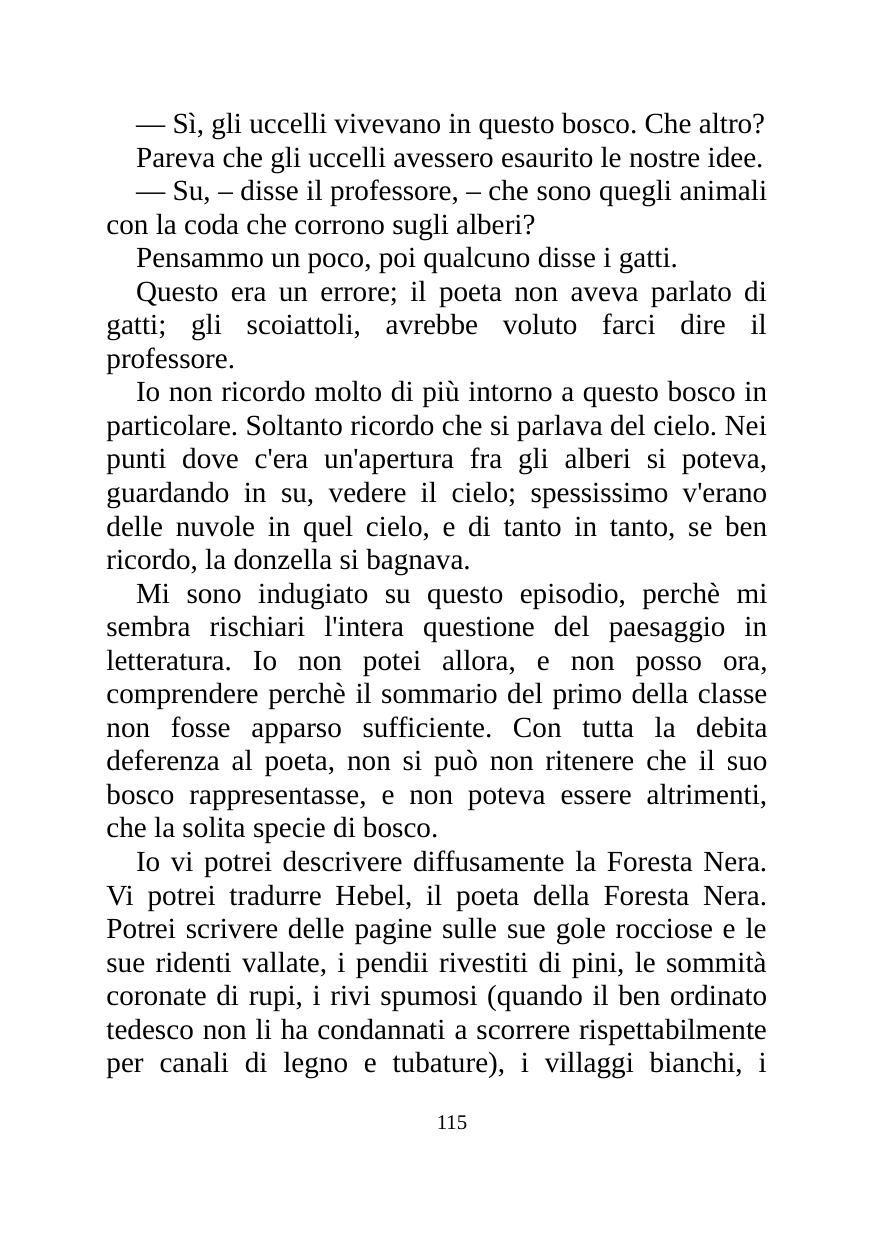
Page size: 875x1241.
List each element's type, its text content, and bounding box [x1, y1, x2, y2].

text Mi sono indugiato su questo episodio, perchè mi sembra rischiari l'intera questione del paesaggio in letteratura. Io non potei allora, e non posso ora, comprendere perchè il sommario del primo della classe non fosse apparso sufficiente. Con tutta la debita deferenza al poeta, non si può non ritenere che il suo bosco rappresentasse, e non poteva essere altrimenti, che la solita specie di bosco. [106, 576, 768, 844]
text Pensammo un poco, poi qualcuno disse i gatti. [106, 240, 768, 274]
text Io vi potrei descrivere diffusamente la Foresta Nera. Vi potrei tradurre Hebel, il poeta della Foresta Nera. Potrei scrivere delle pagine sulle sue gole rocciose e le sue ridenti vallate, i pendii rivestiti di pini, le sommità coronate di rupi, i rivi spumosi (quando il ben ordinato tedesco non li ha condannati a scorrere rispettabilmente per canali di legno e tubature), i villaggi bianchi, i [106, 844, 768, 1079]
text — Su, – disse il professore, – che sono quegli animali con la coda che corrono sugli alberi? [106, 173, 768, 240]
text Questo era un errore; il poeta non aveva parlato di gatti; gli scoiattoli, avrebbe voluto farci dire il professore. [106, 274, 768, 374]
text Io non ricordo molto di più intorno a questo bosco in particolare. Soltanto ricordo che si parlava del cielo. Nei punti dove c'era un'apertura fra gli alberi si poteva, guardando in su, vedere il cielo; spessissimo v'erano delle nuvole in quel cielo, e di tanto in tanto, se ben ricordo, la donzella si bagnava. [106, 374, 768, 576]
text Pareva che gli uccelli avessero esaurito le nostre idee. [106, 140, 768, 173]
text — Sì, gli uccelli vivevano in questo bosco. Che altro? [106, 106, 768, 140]
